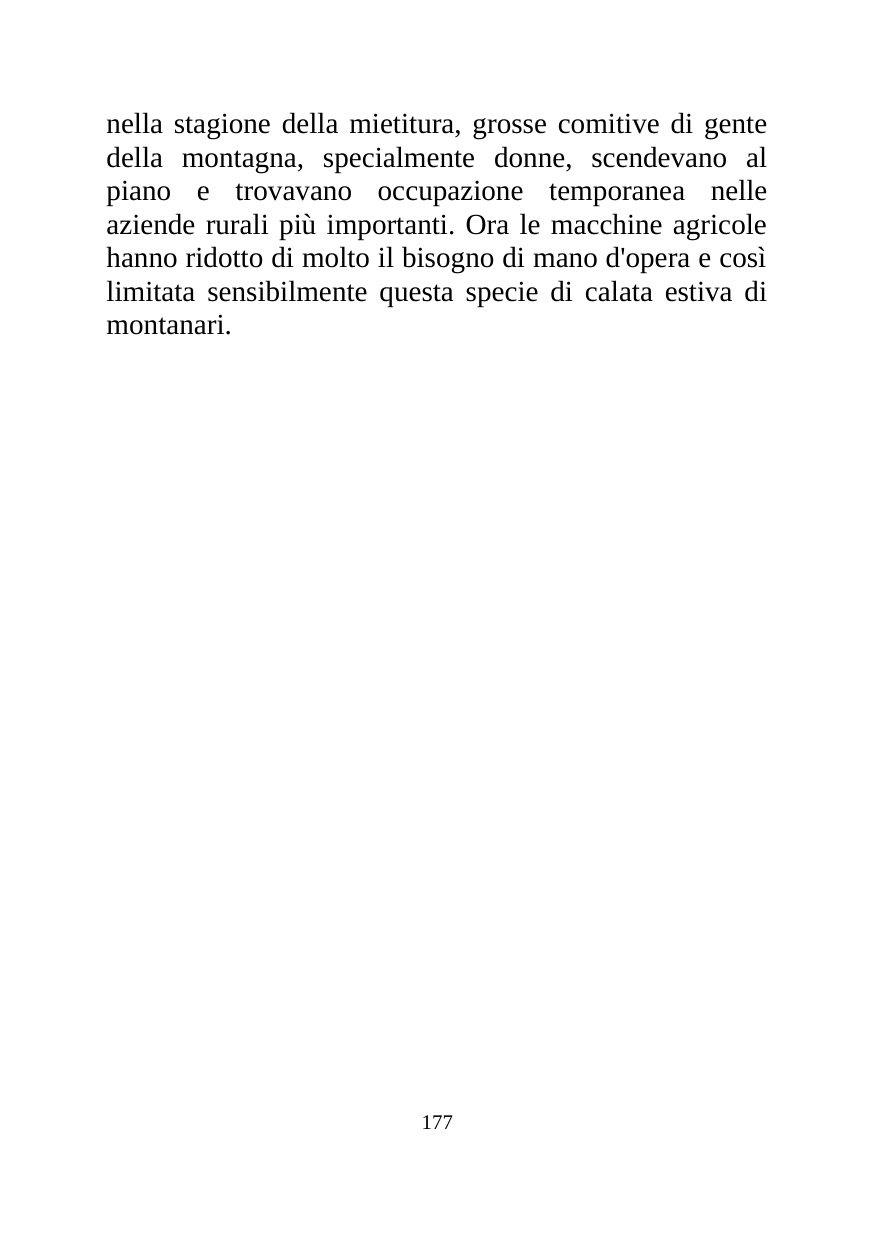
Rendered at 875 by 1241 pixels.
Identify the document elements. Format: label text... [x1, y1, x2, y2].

text nella stagione della mietitura, grosse comitive di gente della montagna, specialmente donne, scendevano al piano e trovavano occupazione temporanea nelle aziende rurali più importanti. Ora le macchine agricole hanno ridotto di molto il bisogno di mano d'opera e così limitata sensibilmente questa specie di calata estiva di montanari. [106, 106, 768, 341]
